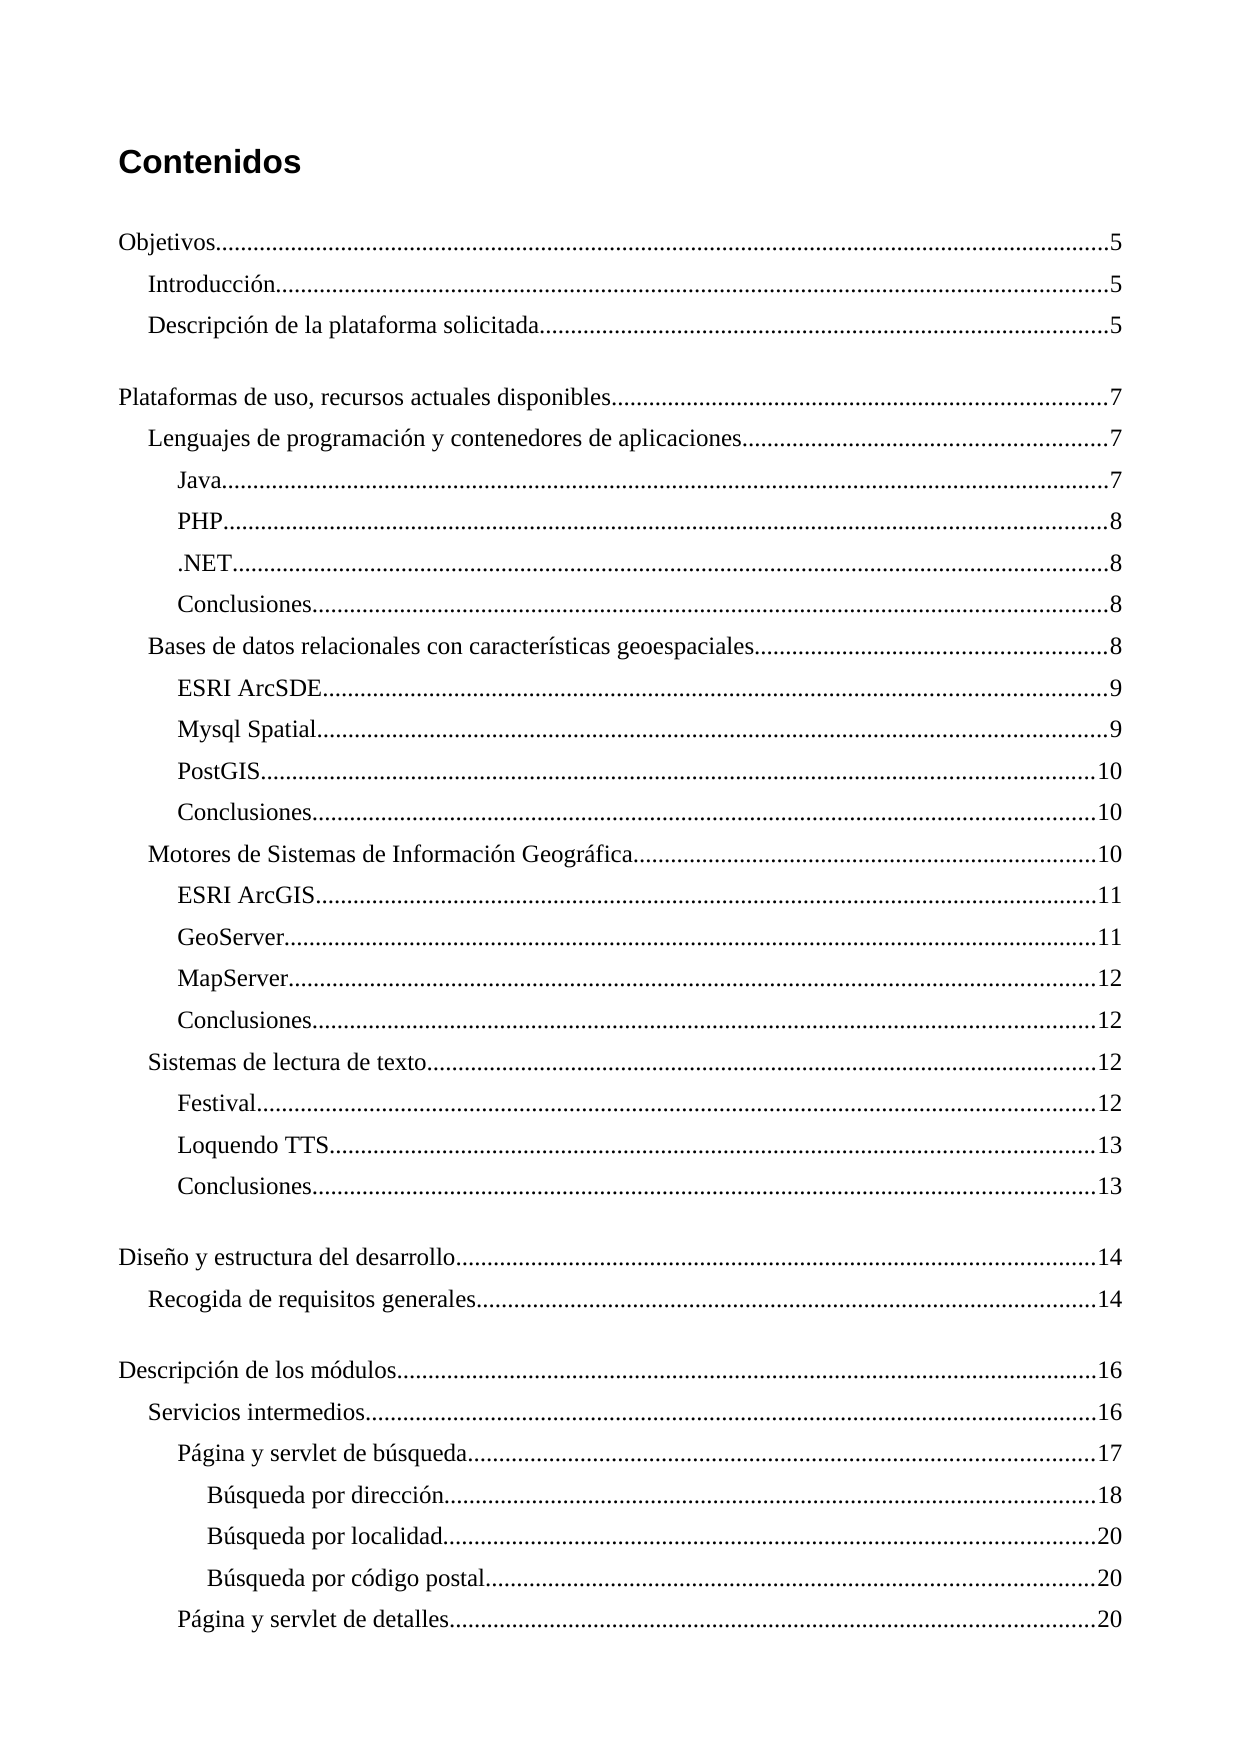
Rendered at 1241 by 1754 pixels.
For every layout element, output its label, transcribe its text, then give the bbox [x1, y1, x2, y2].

text Plataformas de uso, recursos actuales disponibles 7 [118, 383, 1122, 410]
text Loquendo TTS 13 [177, 1131, 1122, 1158]
text Java 7 [177, 466, 1122, 493]
text Festival 12 [177, 1089, 1122, 1117]
text Lenguajes de programación y contenedores de aplicaciones 7 [148, 424, 1122, 452]
text Búsqueda por dirección 18 [207, 1481, 1122, 1508]
subtitle Contenidos [118, 143, 1122, 180]
text Recogida de requisitos generales 14 [148, 1285, 1122, 1313]
text Conclusiones 10 [177, 798, 1122, 826]
text PostGIS 10 [177, 757, 1122, 784]
text .NET 8 [177, 549, 1122, 577]
text Descripción de la plataforma solicitada 5 [148, 312, 1122, 339]
text MapServer 12 [177, 964, 1122, 992]
text Motores de Sistemas de Información Geográfica 10 [148, 840, 1122, 868]
text Búsqueda por localidad 20 [207, 1522, 1122, 1550]
text Introducción 5 [148, 270, 1122, 298]
text Descripción de los módulos 16 [118, 1356, 1122, 1384]
text Conclusiones 12 [177, 1006, 1122, 1034]
text Página y servlet de detalles 20 [177, 1605, 1122, 1633]
text Diseño y estructura del desarrollo 14 [118, 1243, 1122, 1271]
text GeoServer 11 [177, 923, 1122, 951]
text Objetivos 5 [118, 228, 1122, 256]
text PHP 8 [177, 507, 1122, 535]
text ESRI ArcSDE 9 [177, 674, 1122, 701]
text Servicios intermedios 16 [148, 1398, 1122, 1425]
text Bases de datos relacionales con características geoespaciales 8 [148, 632, 1122, 660]
text Mysql Spatial 9 [177, 715, 1122, 743]
text Búsqueda por código postal 20 [207, 1564, 1122, 1592]
text ESRI ArcGIS 11 [177, 881, 1122, 909]
text Sistemas de lectura de texto 12 [148, 1048, 1122, 1075]
text Página y servlet de búsqueda 17 [177, 1439, 1122, 1467]
text Conclusiones 13 [177, 1172, 1122, 1200]
text Conclusiones 8 [177, 591, 1122, 618]
